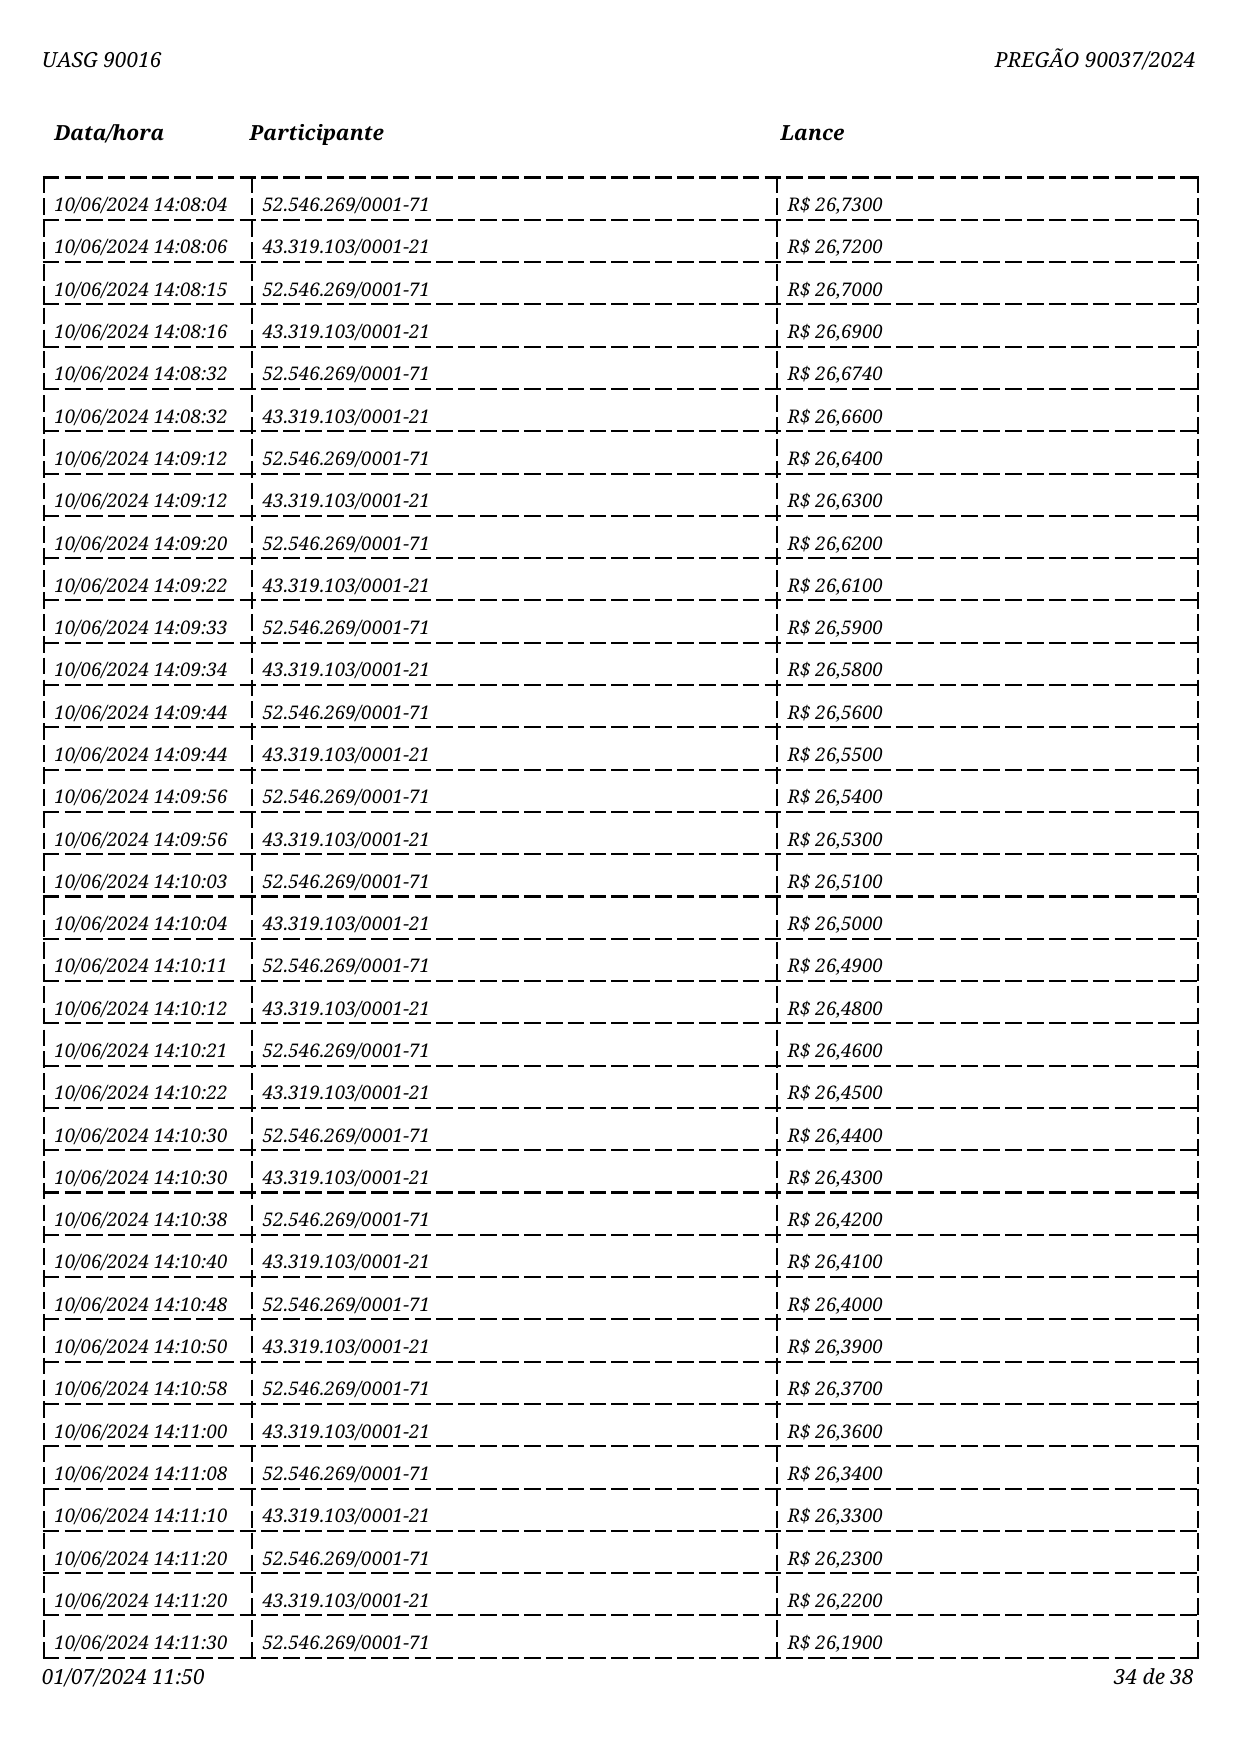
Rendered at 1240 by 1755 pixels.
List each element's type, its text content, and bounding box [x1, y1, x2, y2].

table_header R$ 26,7300 [777, 176, 1198, 219]
table_cell 10/06/2024 14:10:58 [44, 1361, 252, 1403]
table_cell R$ 26,4000 [777, 1276, 1198, 1318]
table_cell R$ 26,7000 [777, 261, 1198, 303]
table_cell 43.319.103/0001-21 [252, 388, 777, 430]
table_cell 10/06/2024 14:08:32 [44, 346, 252, 388]
table_cell R$ 26,4100 [777, 1234, 1198, 1276]
table_cell 10/06/2024 14:10:48 [44, 1276, 252, 1318]
table_cell 10/06/2024 14:09:22 [44, 557, 252, 599]
table_cell 52.546.269/0001-71 [252, 599, 777, 642]
table_cell 43.319.103/0001-21 [252, 642, 777, 684]
table_cell 10/06/2024 14:09:56 [44, 811, 252, 853]
table_cell R$ 26,6600 [777, 388, 1198, 430]
table_cell R$ 26,6740 [777, 346, 1198, 388]
table_cell 10/06/2024 14:10:12 [44, 980, 252, 1022]
table_cell 10/06/2024 14:09:34 [44, 642, 252, 684]
table_cell 43.319.103/0001-21 [252, 473, 777, 515]
table_cell R$ 26,5400 [777, 769, 1198, 811]
table_cell 10/06/2024 14:08:32 [44, 388, 252, 430]
table_cell 10/06/2024 14:11:00 [44, 1403, 252, 1445]
table_cell 43.319.103/0001-21 [252, 895, 777, 938]
table_cell R$ 26,7200 [777, 219, 1198, 261]
table_cell 43.319.103/0001-21 [252, 980, 777, 1022]
table_cell 52.546.269/0001-71 [252, 938, 777, 980]
table_cell R$ 26,4400 [777, 1107, 1198, 1149]
table_cell 43.319.103/0001-21 [252, 1488, 777, 1530]
table_cell R$ 26,6100 [777, 557, 1198, 599]
table_cell R$ 26,6200 [777, 515, 1198, 557]
table_cell R$ 26,4500 [777, 1065, 1198, 1107]
table_cell R$ 26,3700 [777, 1361, 1198, 1403]
table_cell R$ 26,6300 [777, 473, 1198, 515]
table_cell 52.546.269/0001-71 [252, 853, 777, 895]
table_cell R$ 26,6900 [777, 303, 1198, 346]
table_cell 43.319.103/0001-21 [252, 1065, 777, 1107]
table_cell 52.546.269/0001-71 [252, 1614, 777, 1657]
table_cell 10/06/2024 14:08:15 [44, 261, 252, 303]
table_cell R$ 26,3400 [777, 1445, 1198, 1487]
table_cell R$ 26,5500 [777, 726, 1198, 768]
table_cell 52.546.269/0001-71 [252, 430, 777, 472]
table_header 10/06/2024 14:08:04 [44, 176, 252, 219]
table_cell 43.319.103/0001-21 [252, 557, 777, 599]
table_cell 52.546.269/0001-71 [252, 1530, 777, 1572]
table_cell R$ 26,5000 [777, 895, 1198, 938]
table_cell 43.319.103/0001-21 [252, 219, 777, 261]
table_cell R$ 26,4300 [777, 1149, 1198, 1191]
table_cell 10/06/2024 14:09:12 [44, 430, 252, 472]
table_cell 10/06/2024 14:11:20 [44, 1572, 252, 1614]
table_cell 43.319.103/0001-21 [252, 726, 777, 768]
table_cell 52.546.269/0001-71 [252, 1022, 777, 1064]
table_header 52.546.269/0001-71 [252, 176, 777, 219]
table_cell 52.546.269/0001-71 [252, 684, 777, 726]
table_cell R$ 26,5100 [777, 853, 1198, 895]
table_cell 10/06/2024 14:10:22 [44, 1065, 252, 1107]
table_cell R$ 26,1900 [777, 1614, 1198, 1657]
table_cell 10/06/2024 14:11:10 [44, 1488, 252, 1530]
table_cell R$ 26,4900 [777, 938, 1198, 980]
table_cell R$ 26,4800 [777, 980, 1198, 1022]
table_cell 52.546.269/0001-71 [252, 346, 777, 388]
table_cell 43.319.103/0001-21 [252, 1403, 777, 1445]
table_cell 52.546.269/0001-71 [252, 1276, 777, 1318]
table_cell R$ 26,3600 [777, 1403, 1198, 1445]
table_cell 43.319.103/0001-21 [252, 1318, 777, 1361]
table_cell 10/06/2024 14:10:03 [44, 853, 252, 895]
table_cell R$ 26,6400 [777, 430, 1198, 472]
table_cell 10/06/2024 14:10:40 [44, 1234, 252, 1276]
table_cell R$ 26,5300 [777, 811, 1198, 853]
table_cell 10/06/2024 14:11:20 [44, 1530, 252, 1572]
table_cell R$ 26,4600 [777, 1022, 1198, 1064]
table_cell 10/06/2024 14:08:16 [44, 303, 252, 346]
table_cell 10/06/2024 14:10:50 [44, 1318, 252, 1361]
table_cell R$ 26,5900 [777, 599, 1198, 642]
table_cell 43.319.103/0001-21 [252, 811, 777, 853]
table_cell R$ 26,2200 [777, 1572, 1198, 1614]
table_cell 43.319.103/0001-21 [252, 303, 777, 346]
table_cell 43.319.103/0001-21 [252, 1234, 777, 1276]
table_cell 52.546.269/0001-71 [252, 1191, 777, 1234]
table_cell 10/06/2024 14:09:20 [44, 515, 252, 557]
table_cell 43.319.103/0001-21 [252, 1572, 777, 1614]
table_cell 52.546.269/0001-71 [252, 769, 777, 811]
table_cell 10/06/2024 14:10:04 [44, 895, 252, 938]
table_cell 10/06/2024 14:11:08 [44, 1445, 252, 1487]
table_cell 10/06/2024 14:10:11 [44, 938, 252, 980]
table_cell 10/06/2024 14:08:06 [44, 219, 252, 261]
table_cell 52.546.269/0001-71 [252, 261, 777, 303]
table_cell 10/06/2024 14:09:56 [44, 769, 252, 811]
table_cell 10/06/2024 14:10:30 [44, 1107, 252, 1149]
table_cell 10/06/2024 14:09:44 [44, 684, 252, 726]
table_cell 52.546.269/0001-71 [252, 1361, 777, 1403]
table_cell 52.546.269/0001-71 [252, 1107, 777, 1149]
table_cell 10/06/2024 14:09:44 [44, 726, 252, 768]
table_cell 10/06/2024 14:09:12 [44, 473, 252, 515]
table_cell 10/06/2024 14:11:30 [44, 1614, 252, 1657]
table_cell 10/06/2024 14:10:30 [44, 1149, 252, 1191]
table_cell 52.546.269/0001-71 [252, 515, 777, 557]
table_cell R$ 26,5600 [777, 684, 1198, 726]
table_cell 10/06/2024 14:09:33 [44, 599, 252, 642]
table_cell 10/06/2024 14:10:21 [44, 1022, 252, 1064]
table_cell R$ 26,5800 [777, 642, 1198, 684]
table_cell 52.546.269/0001-71 [252, 1445, 777, 1487]
table_cell 10/06/2024 14:10:38 [44, 1191, 252, 1234]
table_cell R$ 26,2300 [777, 1530, 1198, 1572]
table_cell R$ 26,3900 [777, 1318, 1198, 1361]
table_cell 43.319.103/0001-21 [252, 1149, 777, 1191]
table_cell R$ 26,3300 [777, 1488, 1198, 1530]
table_cell R$ 26,4200 [777, 1191, 1198, 1234]
